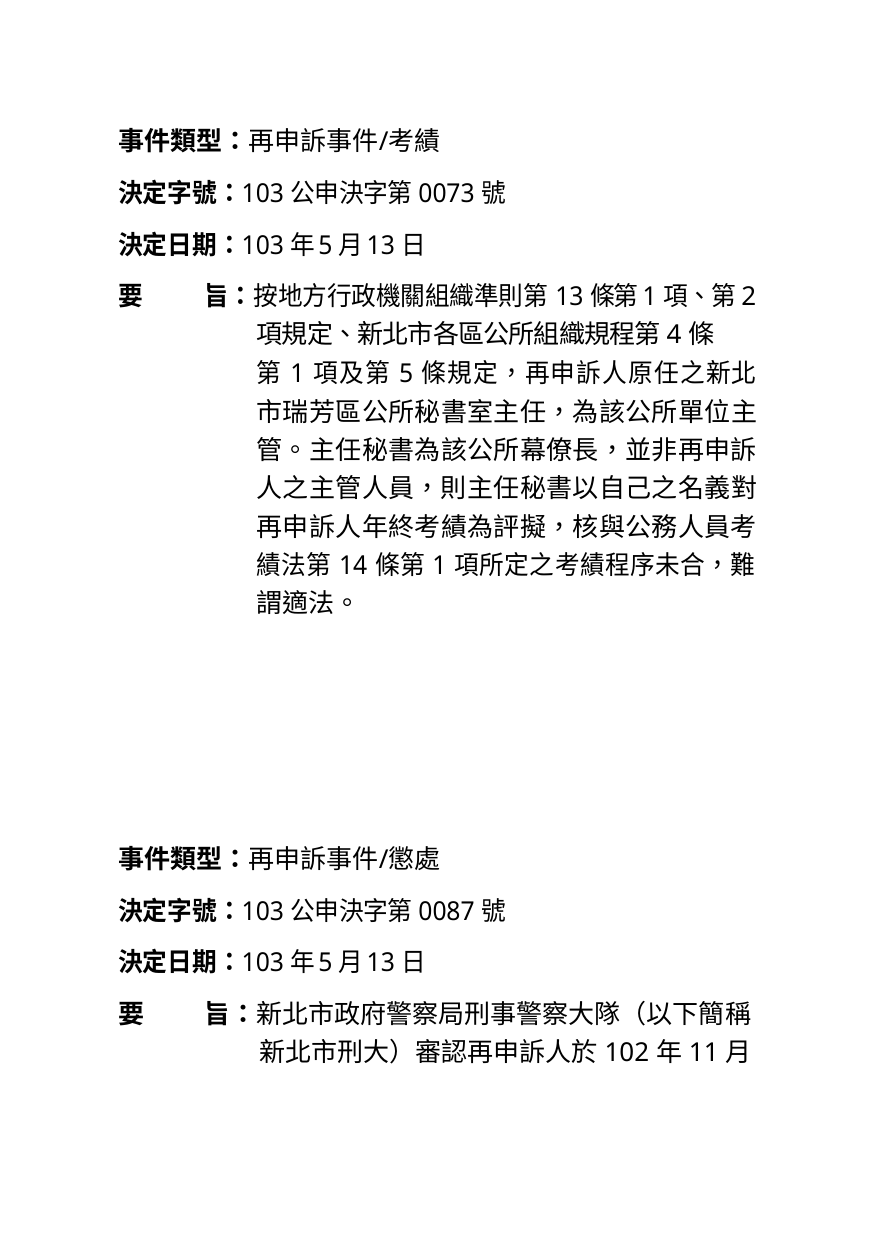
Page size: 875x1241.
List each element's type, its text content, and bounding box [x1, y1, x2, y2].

text 決定字號：103 公申決字第 0087 號決定日期：103 年 5 月 13 日 [118, 892, 515, 979]
text 決定字號：103 公申決字第 0073 號決定日期：103 年 5 月 13 日 [118, 175, 515, 262]
text 事件類型：再申訴事件/考績 [118, 123, 793, 158]
text 第 1 項及第 5 條規定，再申訴人原任之新北市瑞芳區公所秘書室主任，為該公所單位主管。主任秘書為該公所幕僚長，並非再申訴人之主管人員，則主任秘書以自己之名義對再申訴人年終考績為評擬，核與公務人員考績法第 14 條第 1 項所定之考績程序未合，難謂適法。 [256, 355, 757, 621]
text 事件類型：再申訴事件/懲處 [118, 841, 793, 876]
text 要 旨：新北市政府警察局刑事警察大隊（以下簡稱新北市刑大）審認再申訴人於 102 年 11 月 [118, 995, 756, 1069]
text 要 旨：按地方行政機關組織準則第 13 條第 1 項、第2 項規定、新北市各區公所組織規程第 4 條 [118, 278, 756, 352]
